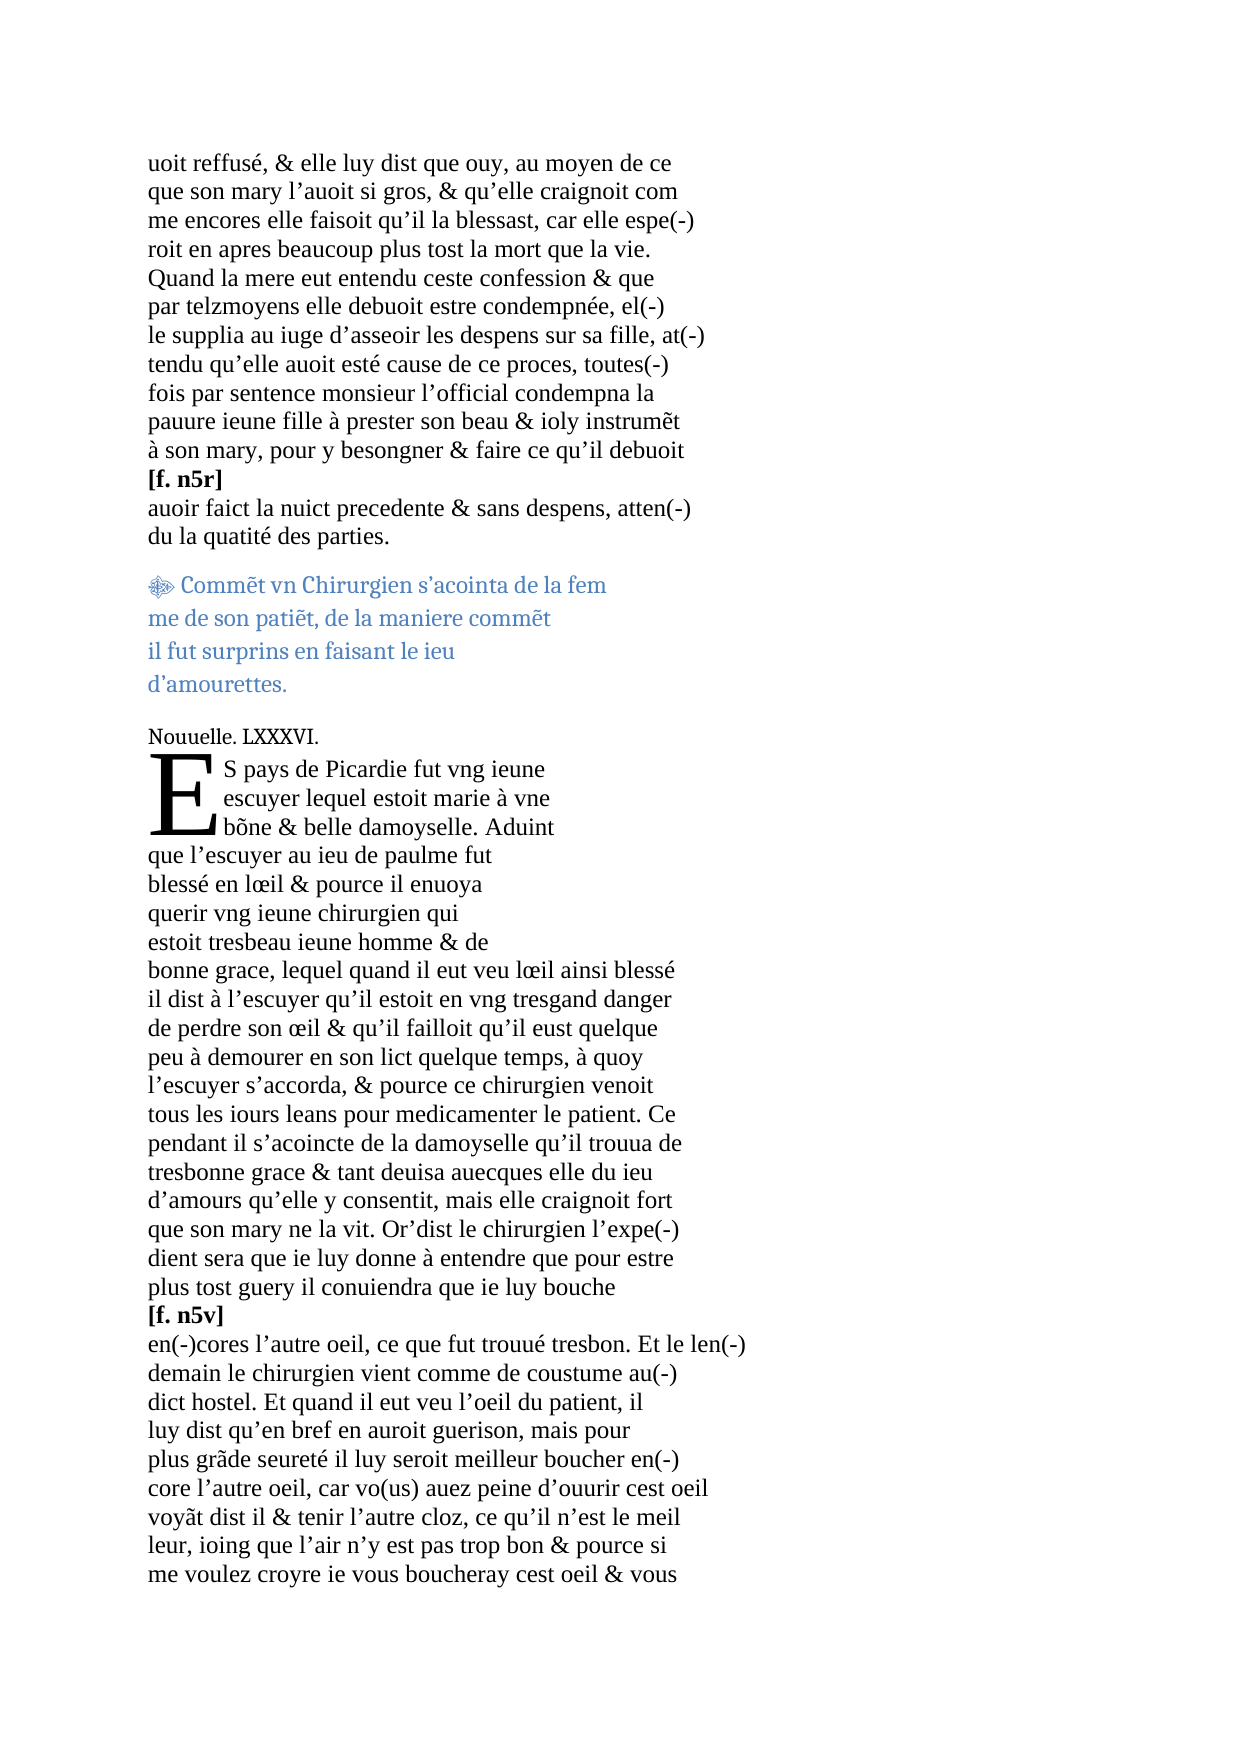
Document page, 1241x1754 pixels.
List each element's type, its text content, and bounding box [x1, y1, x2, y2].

text ES pays de Picardie fut vng ieune escuyer lequel estoit marie à vne bõne & belle damoyselle. Aduint que l’escuyer au ieu de paulme fut blessé en lœil & pource il enuoya querir vng ieune chirurgien qui estoit tresbeau ieune homme & de bonne grace, lequel quand il eut veu lœil ainsi blessé il dist à l’escuyer qu’il estoit en vng tresgand danger de perdre son œil & qu’il failloit qu’il eust quelque peu à demourer en son lict quelque temps, à quoy l’escuyer s’accorda, & pource ce chirurgien venoit tous les iours leans pour medicamenter le patient. Ce pendant il s’acoincte de la damoyselle qu’il trouua de tresbonne grace & tant deuisa auecques elle du ieu d’amours qu’elle y consentit, mais elle craignoit fort que son mary ne la vit. Or’dist le chirurgien l’expe(-) dient sera que ie luy donne à entendre que pour estre plus tost guery il conuiendra que ie luy bouche [f. n5v] en(-)cores l’autre oeil, ce que fut trouué tresbon. Et le len(-) demain le chirurgien vient comme de coustume au(-) dict hostel. Et quand il eut veu l’oeil du patient, il luy dist qu’en bref en auroit guerison, mais pour plus grãde seureté il luy seroit meilleur boucher en(-) core l’autre oeil, car vo(us) auez peine d’ouurir cest oeil voyãt dist il & tenir l’autre cloz, ce qu’il n’est le meil leur, ioing que l’air n’y est pas trop bon & pource si me voulez croyre ie vous boucheray cest oeil & vous [148, 754, 1093, 1588]
subtitle ❧ Commẽt vn Chirurgien s’acointa de la fem me de son patiẽt, de la maniere commẽt il fut surprins en faisant le ieu d’amourettes. [148, 571, 1093, 699]
subtitle Nouuelle. LXXXVI. [148, 724, 1093, 750]
text uoit reffusé, & elle luy dist que ouy, au moyen de ce que son mary l’auoit si gros, & qu’elle craignoit com me encores elle faisoit qu’il la blessast, car elle espe(-) roit en apres beaucoup plus tost la mort que la vie. Quand la mere eut entendu ceste confession & que par telzmoyens elle debuoit estre condempnée, el(-) le supplia au iuge d’asseoir les despens sur sa fille, at(-) tendu qu’elle auoit esté cause de ce proces, toutes(-) fois par sentence monsieur l’official condempna la pauure ieune fille à prester son beau & ioly instrumẽt à son mary, pour y besongner & faire ce qu’il debuoit [f. n5r] auoir faict la nuict precedente & sans despens, atten(-) du la quatité des parties. [148, 148, 1093, 550]
